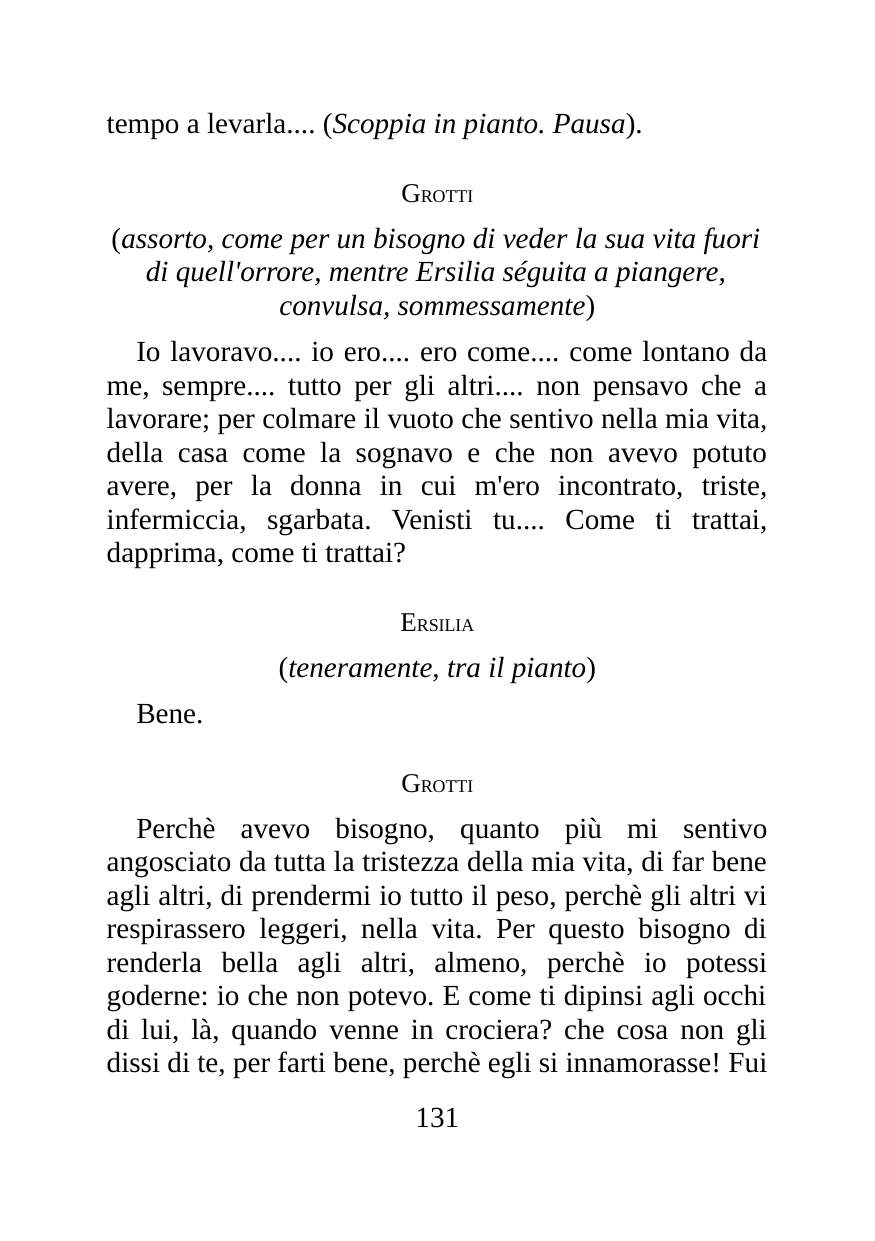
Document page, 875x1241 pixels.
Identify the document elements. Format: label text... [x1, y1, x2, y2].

text Ersilia [106, 606, 768, 638]
text (teneramente, tra il pianto) [106, 650, 768, 684]
text (assorto, come per un bisogno di veder la sua vita fuori di quell'orrore, mentre Ersilia séguita a piangere, convulsa, sommessamente) [106, 221, 768, 322]
text Grotti [106, 767, 768, 798]
text Perchè avevo bisogno, quanto più mi sentivo angosciato da tutta la tristezza della mia vita, di far bene agli altri, di prendermi io tutto il peso, perchè gli altri vi respirassero leggeri, nella vita. Per questo bisogno di renderla bella agli altri, almeno, perchè io potessi goderne: io che non potevo. E come ti dipinsi agli occhi di lui, là, quando venne in crociera? che cosa non gli dissi di te, per farti bene, perchè egli si innamorasse! Fui [106, 811, 768, 1079]
text Io lavoravo.... io ero.... ero come.... come lontano da me, sempre.... tutto per gli altri.... non pensavo che a lavorare; per colmare il vuoto che sentivo nella mia vita, della casa come la sognavo e che non avevo potuto avere, per la donna in cui m'ero incontrato, triste, infermiccia, sgarbata. Venisti tu.... Come ti trattai, dapprima, come ti trattai? [106, 334, 768, 569]
text Bene. [106, 696, 768, 730]
text Grotti [106, 177, 768, 208]
text tempo a levarla.... (Scoppia in pianto. Pausa). [106, 106, 768, 140]
